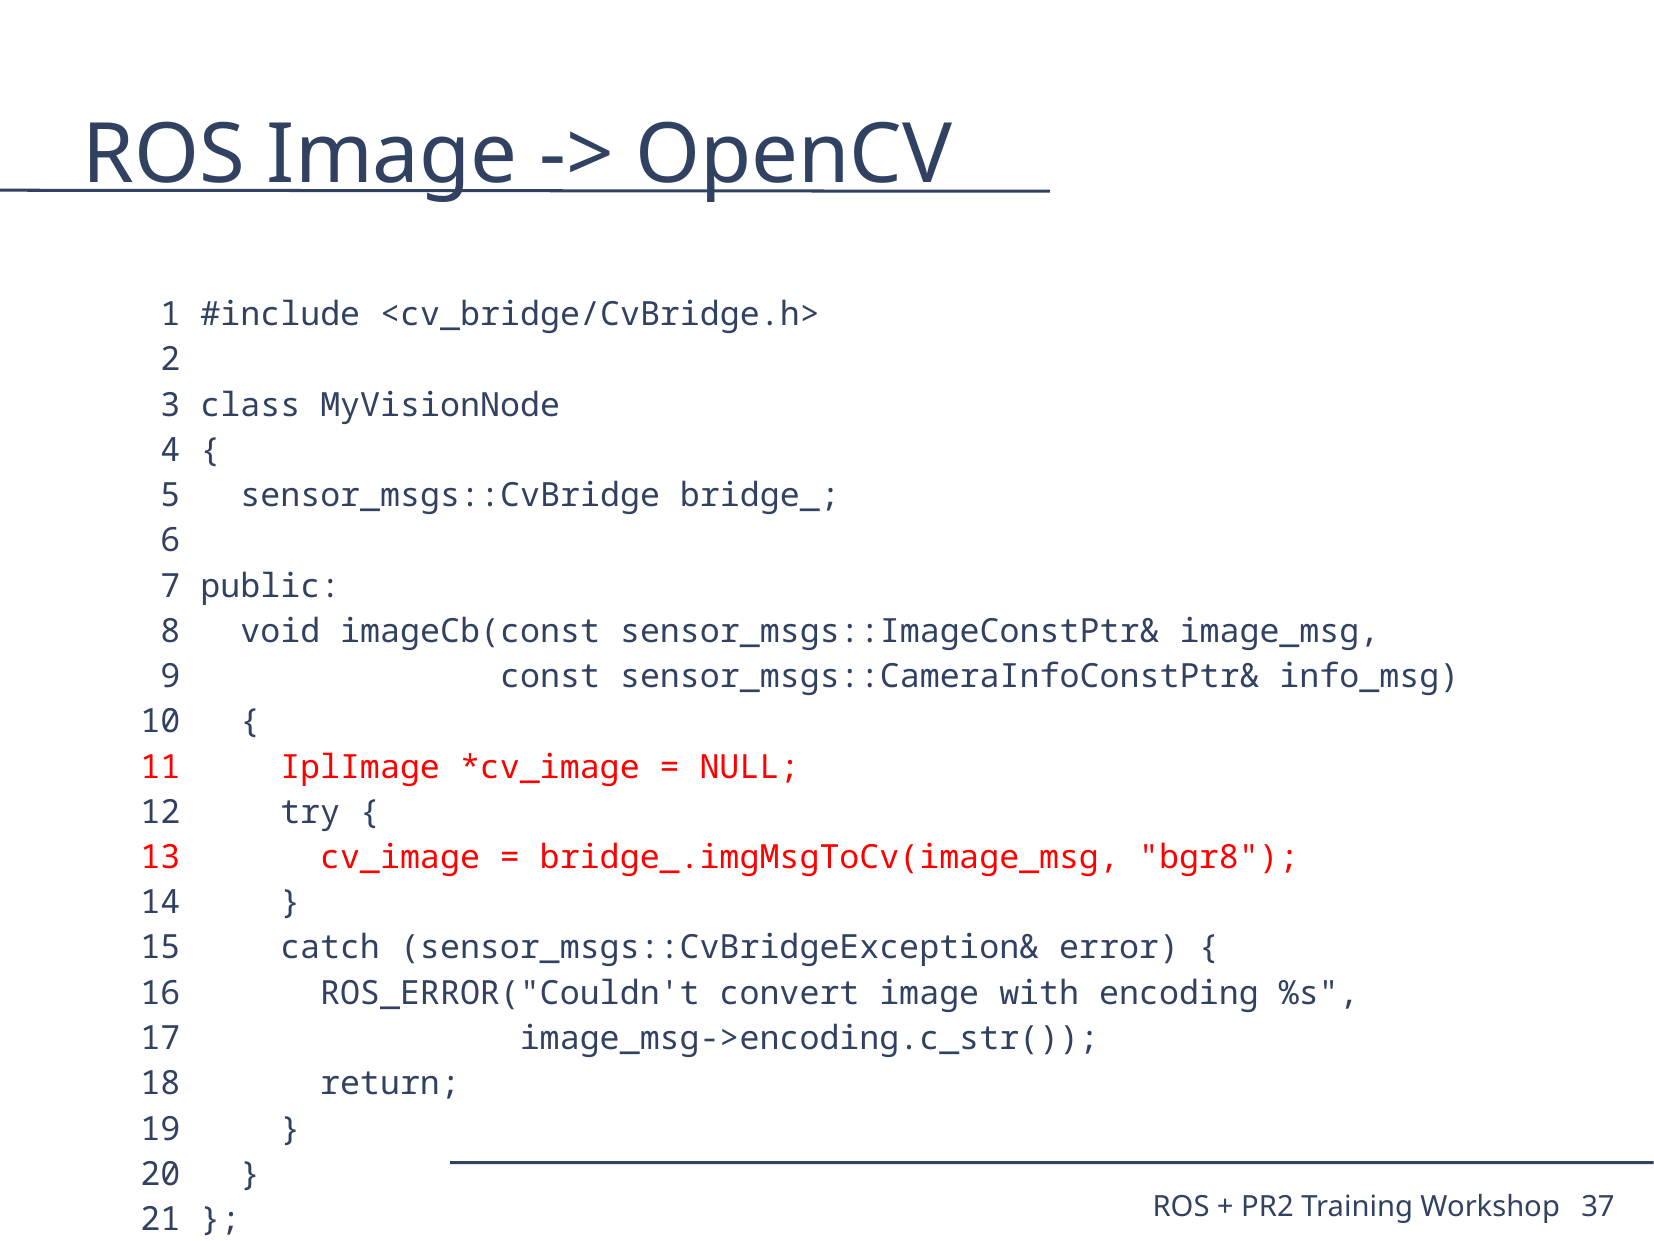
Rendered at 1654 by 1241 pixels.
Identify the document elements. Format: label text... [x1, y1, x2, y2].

list 1 #include <cv_bridge/CvBridge.h> 2 3 class MyVisionNode 4 { 5 sensor_msgs::CvBridge bridge_; 6 7 public: 8 void imageCb(const sensor_msgs::ImageConstPtr& image_msg, 9 const sensor_msgs::CameraInfoConstPtr& info_msg) 10 { 11 IplImage *cv_image = NULL; 12 try { 13 cv_image = bridge_.imgMsgToCv(image_msg, "bgr8"); 14 } 15 catch (sensor_msgs::CvBridgeException& error) { 16 ROS_ERROR("Couldn't convert image with encoding %s", 17 image_msg->encoding.c_str()); 18 return; 19 } 20 } 21 }; [82, 290, 1571, 1109]
title ROS Image -> OpenCV [82, 75, 1571, 226]
